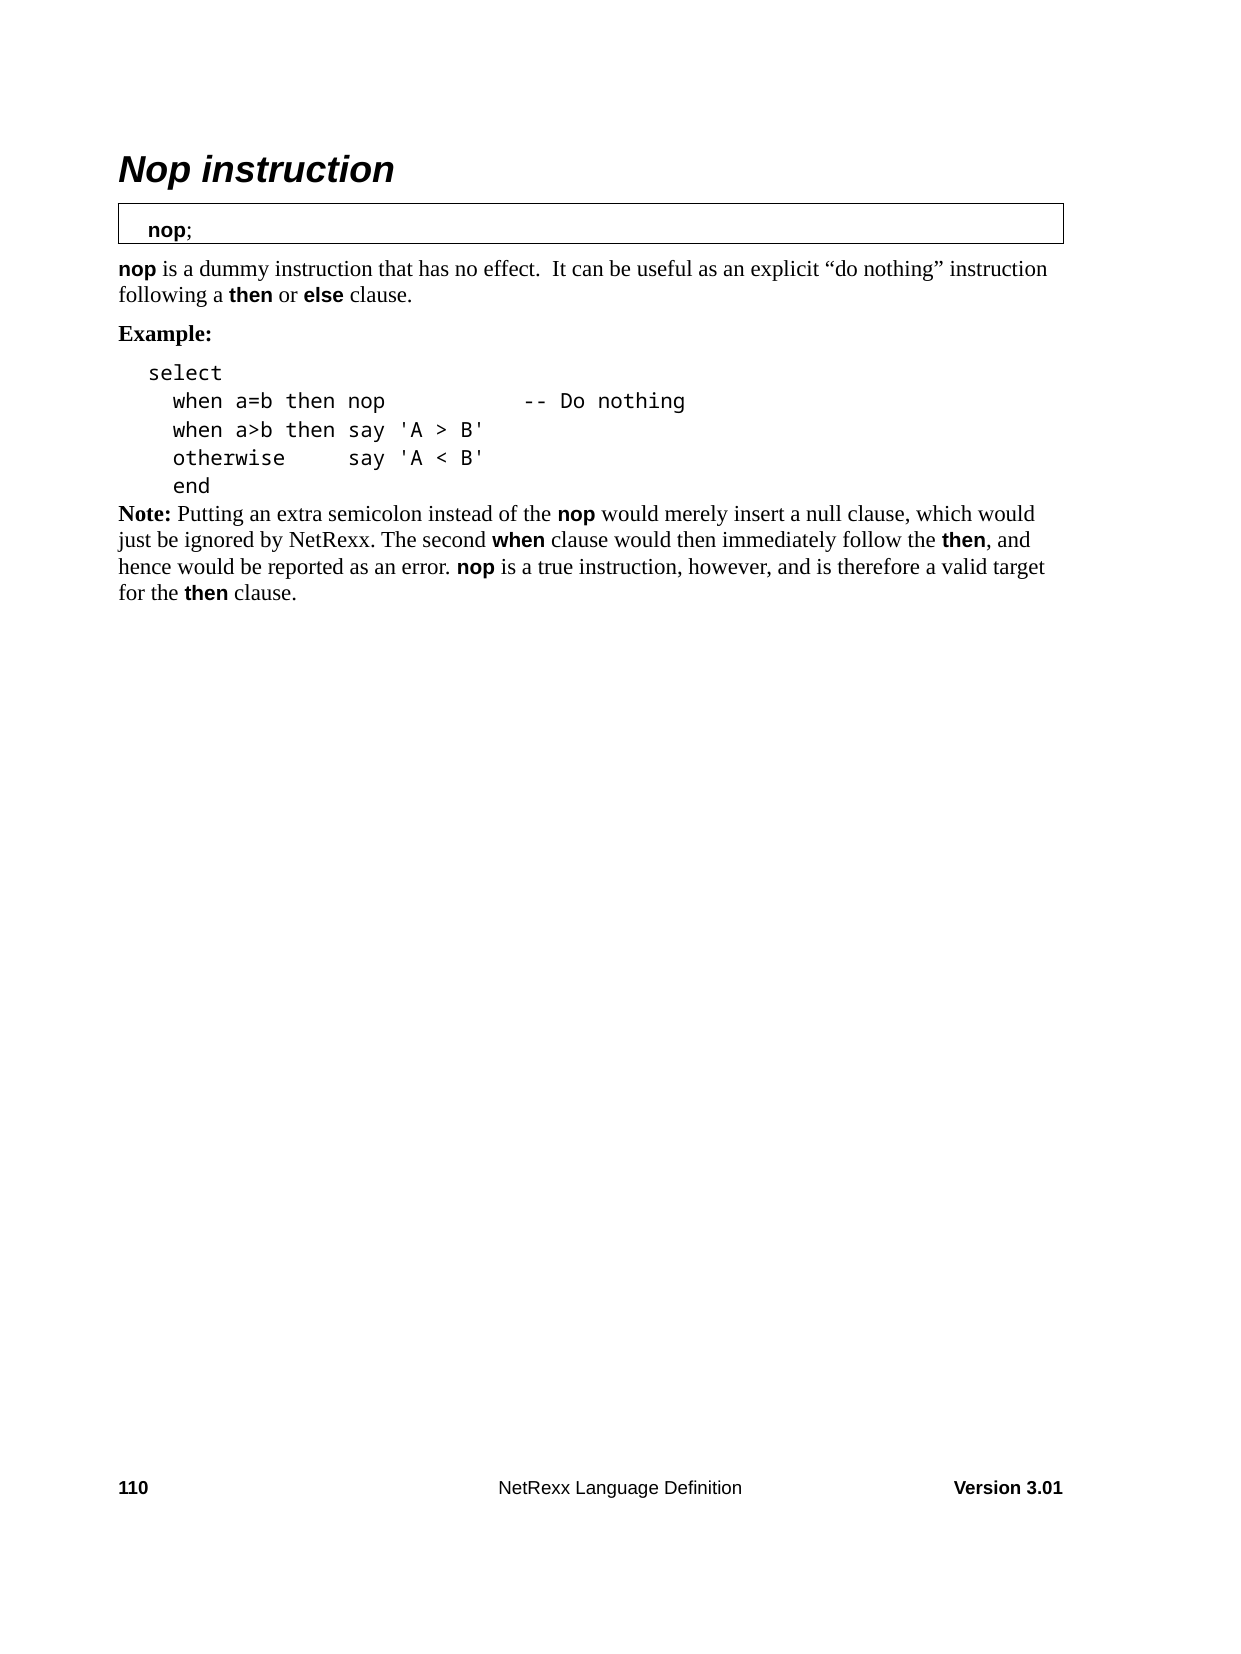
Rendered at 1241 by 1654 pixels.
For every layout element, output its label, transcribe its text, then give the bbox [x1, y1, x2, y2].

text select when a=b then nop -- Do nothing when a>b then say 'A > B' otherwise say 'A < B' end [148, 358, 1063, 500]
table_header nop; [119, 204, 1063, 242]
text Note: Putting an extra semicolon instead of the nop would merely insert a null clause, which would just be ignored by NetRexx. The second when clause would then immediately follow the then, and hence would be reported as an error. nop is a true instruction, however, and is therefore a valid target for the then clause. [118, 500, 1063, 605]
text Example: [118, 320, 1063, 346]
subtitle Nop instruction [118, 148, 1063, 191]
text nop is a dummy instruction that has no effect. It can be useful as an explicit “do nothing” instruction following a then or else clause. [118, 255, 1063, 308]
